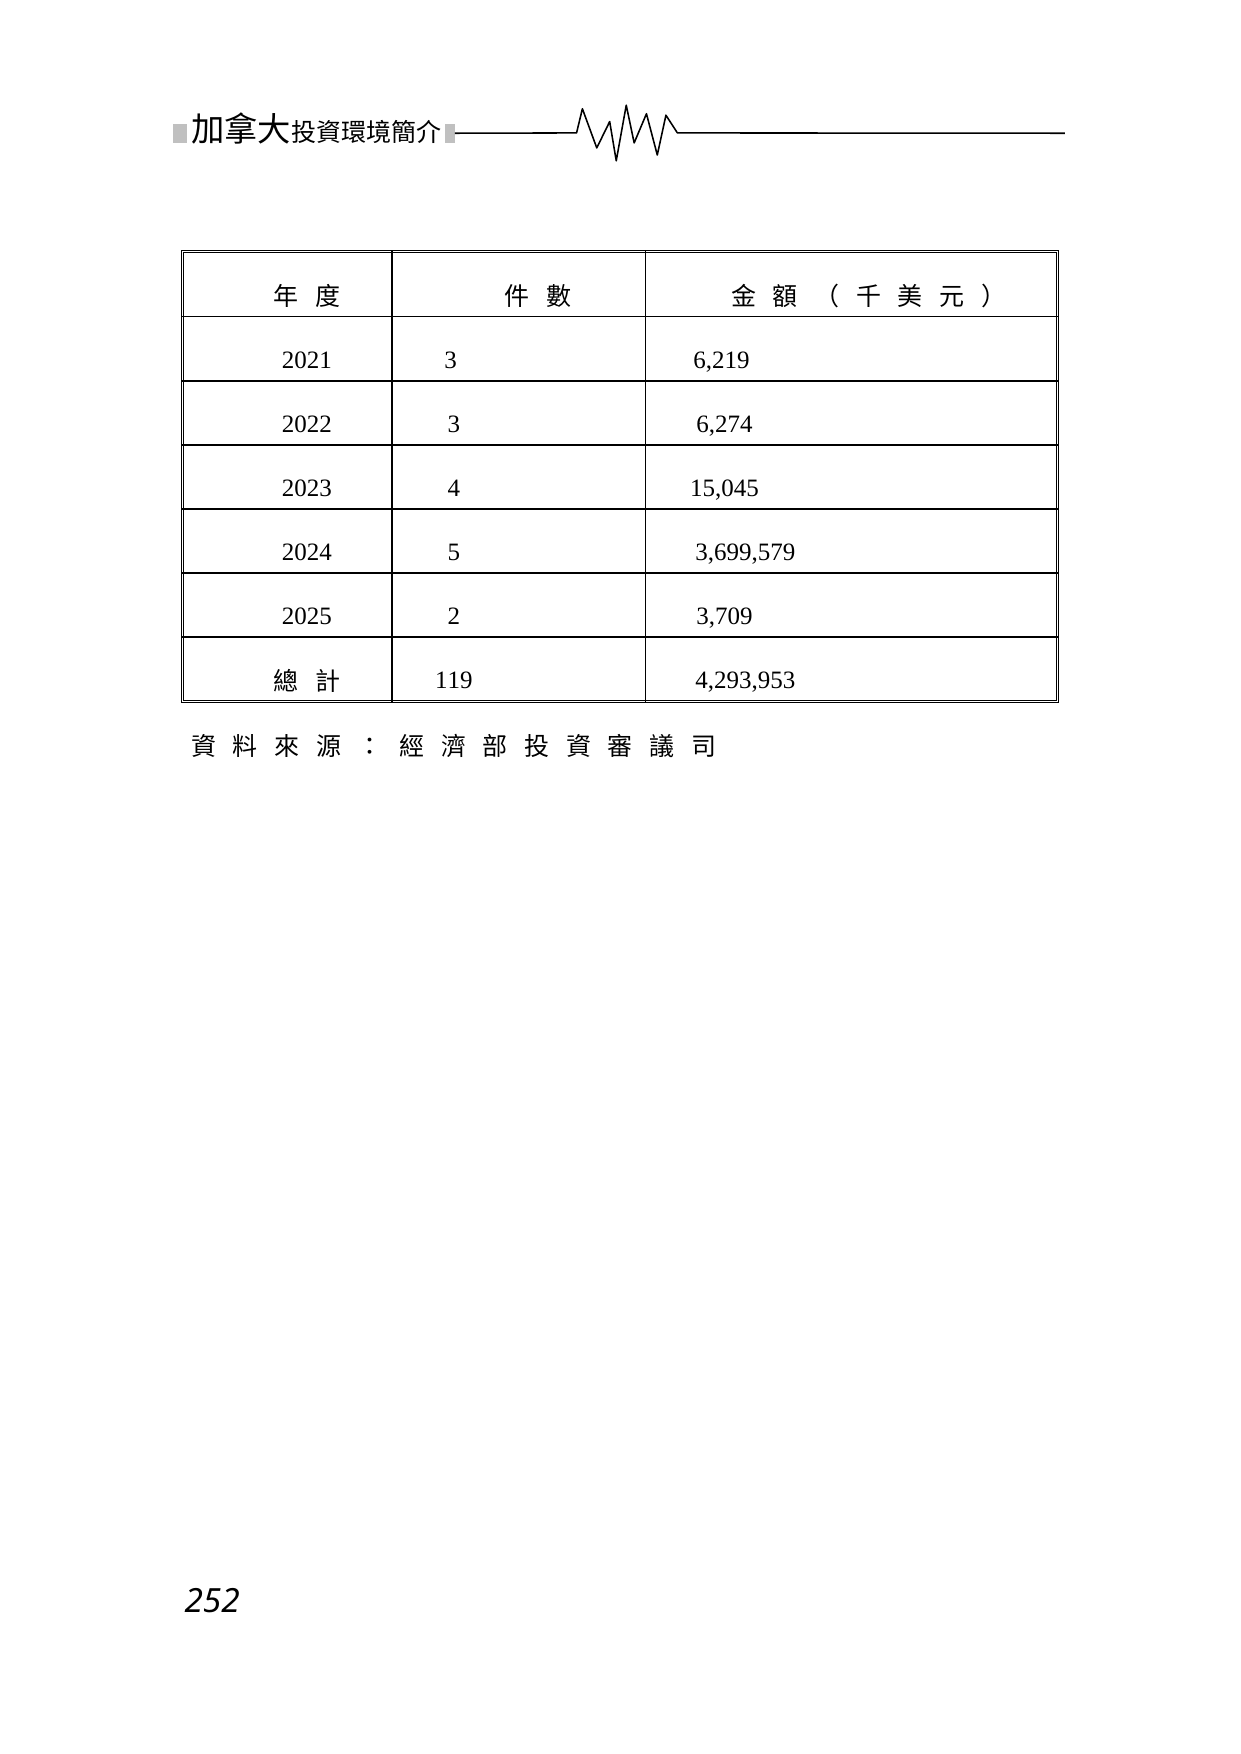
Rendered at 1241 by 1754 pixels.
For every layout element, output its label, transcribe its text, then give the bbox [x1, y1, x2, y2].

table_header 金額（千美元） [646, 253, 1056, 316]
table_cell 6,219 [646, 317, 1056, 380]
table_cell 3 [393, 382, 645, 444]
table_cell 3 [393, 317, 645, 380]
table_cell 4 [393, 446, 645, 508]
table_cell 15,045 [646, 446, 1056, 508]
table_header 件數 [393, 253, 645, 316]
table_cell 3,709 [646, 574, 1056, 636]
table_cell 6,274 [646, 382, 1056, 444]
table_cell 2023 [184, 446, 391, 508]
text 資料來源：經濟部投資審議司 [183, 703, 1058, 766]
table_cell 4,293,953 [646, 638, 1056, 700]
table_cell 總計 [184, 638, 391, 700]
table_cell 2 [393, 574, 645, 636]
table_cell 2022 [184, 382, 391, 444]
table_cell 2021 [184, 317, 391, 380]
table_header 年度 [184, 253, 391, 316]
table_cell 2025 [184, 574, 391, 636]
table_cell 3,699,579 [646, 510, 1056, 572]
table_cell 2024 [184, 510, 391, 572]
table_cell 5 [393, 510, 645, 572]
table_cell 119 [393, 638, 645, 700]
